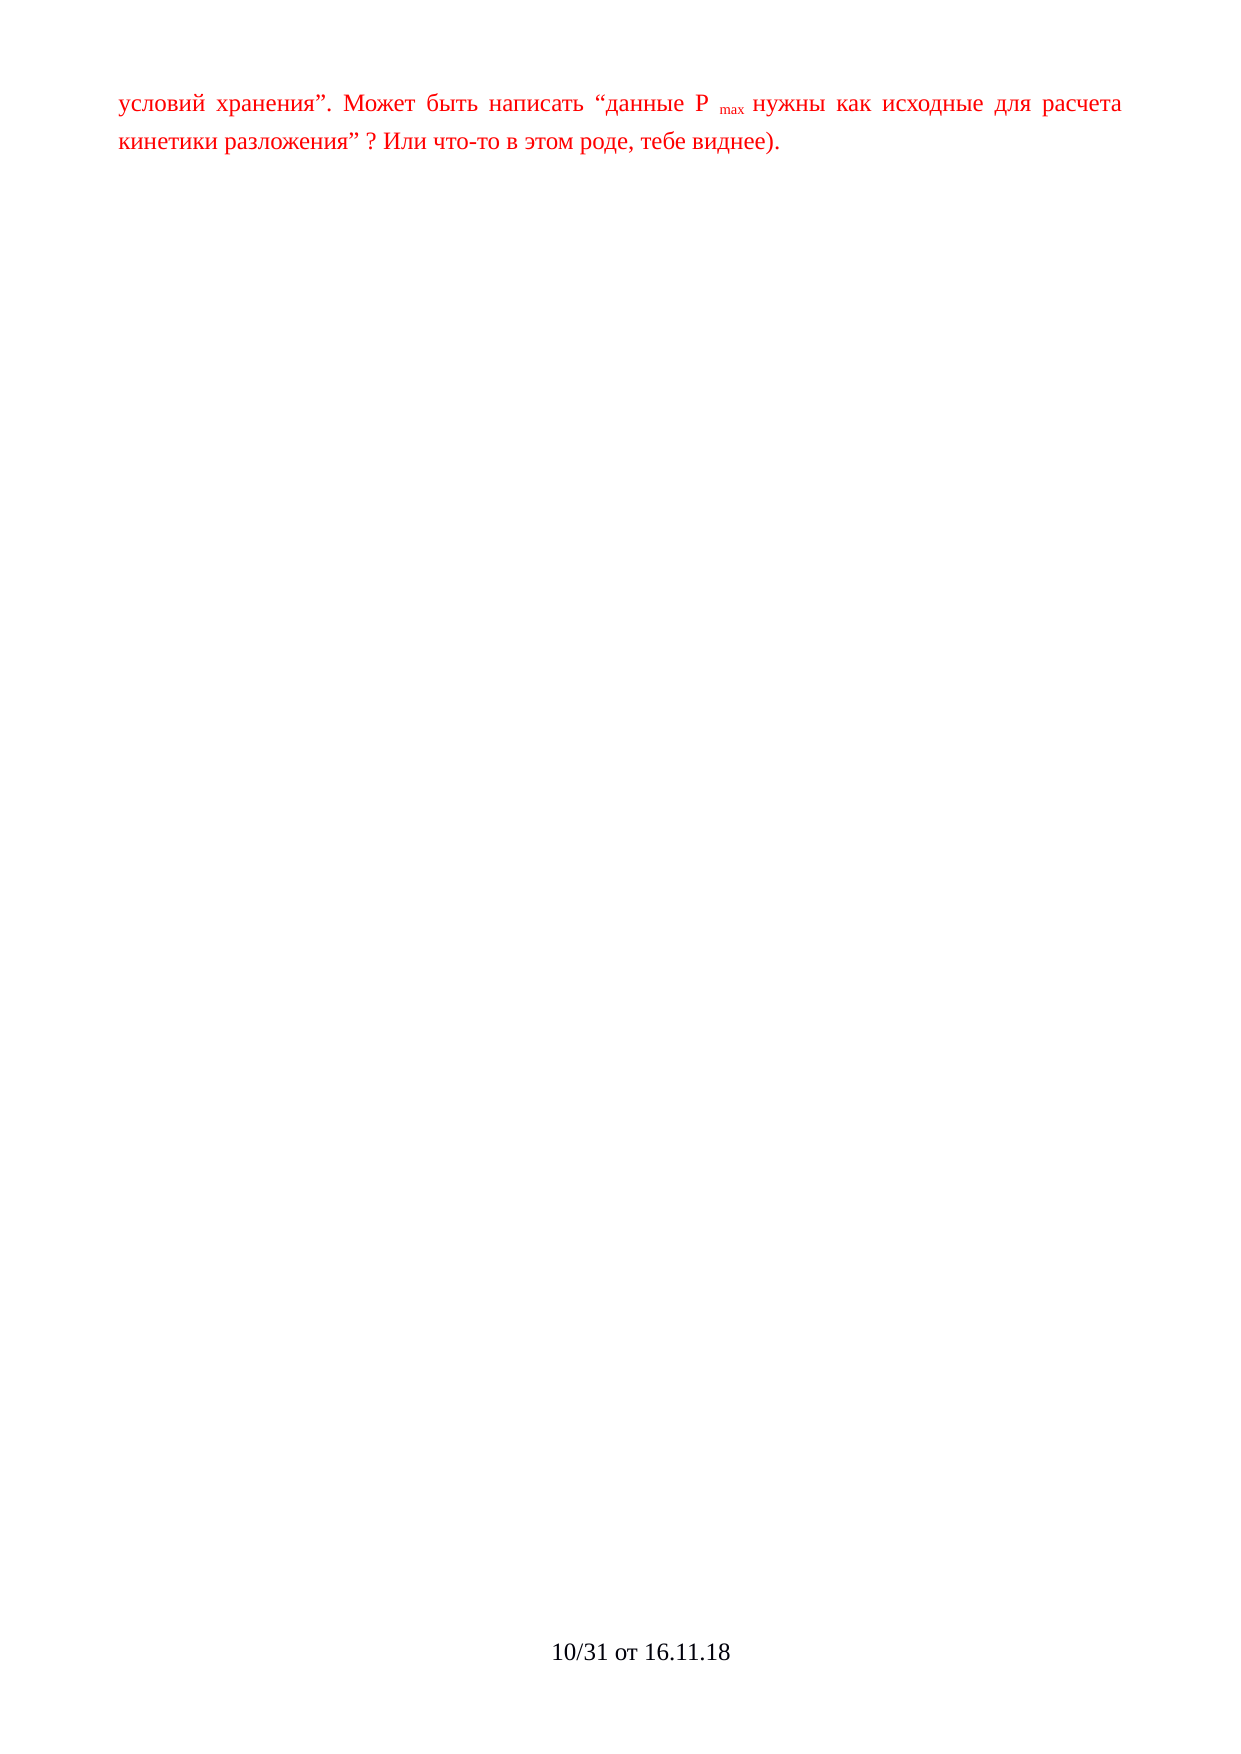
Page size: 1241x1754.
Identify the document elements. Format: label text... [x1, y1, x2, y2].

text условий хранения”. Может быть написать “данные P max нужны как исходные для расчета кинетики разложения” ? Или что-то в этом роде, тебе виднее). [118, 88, 1122, 154]
